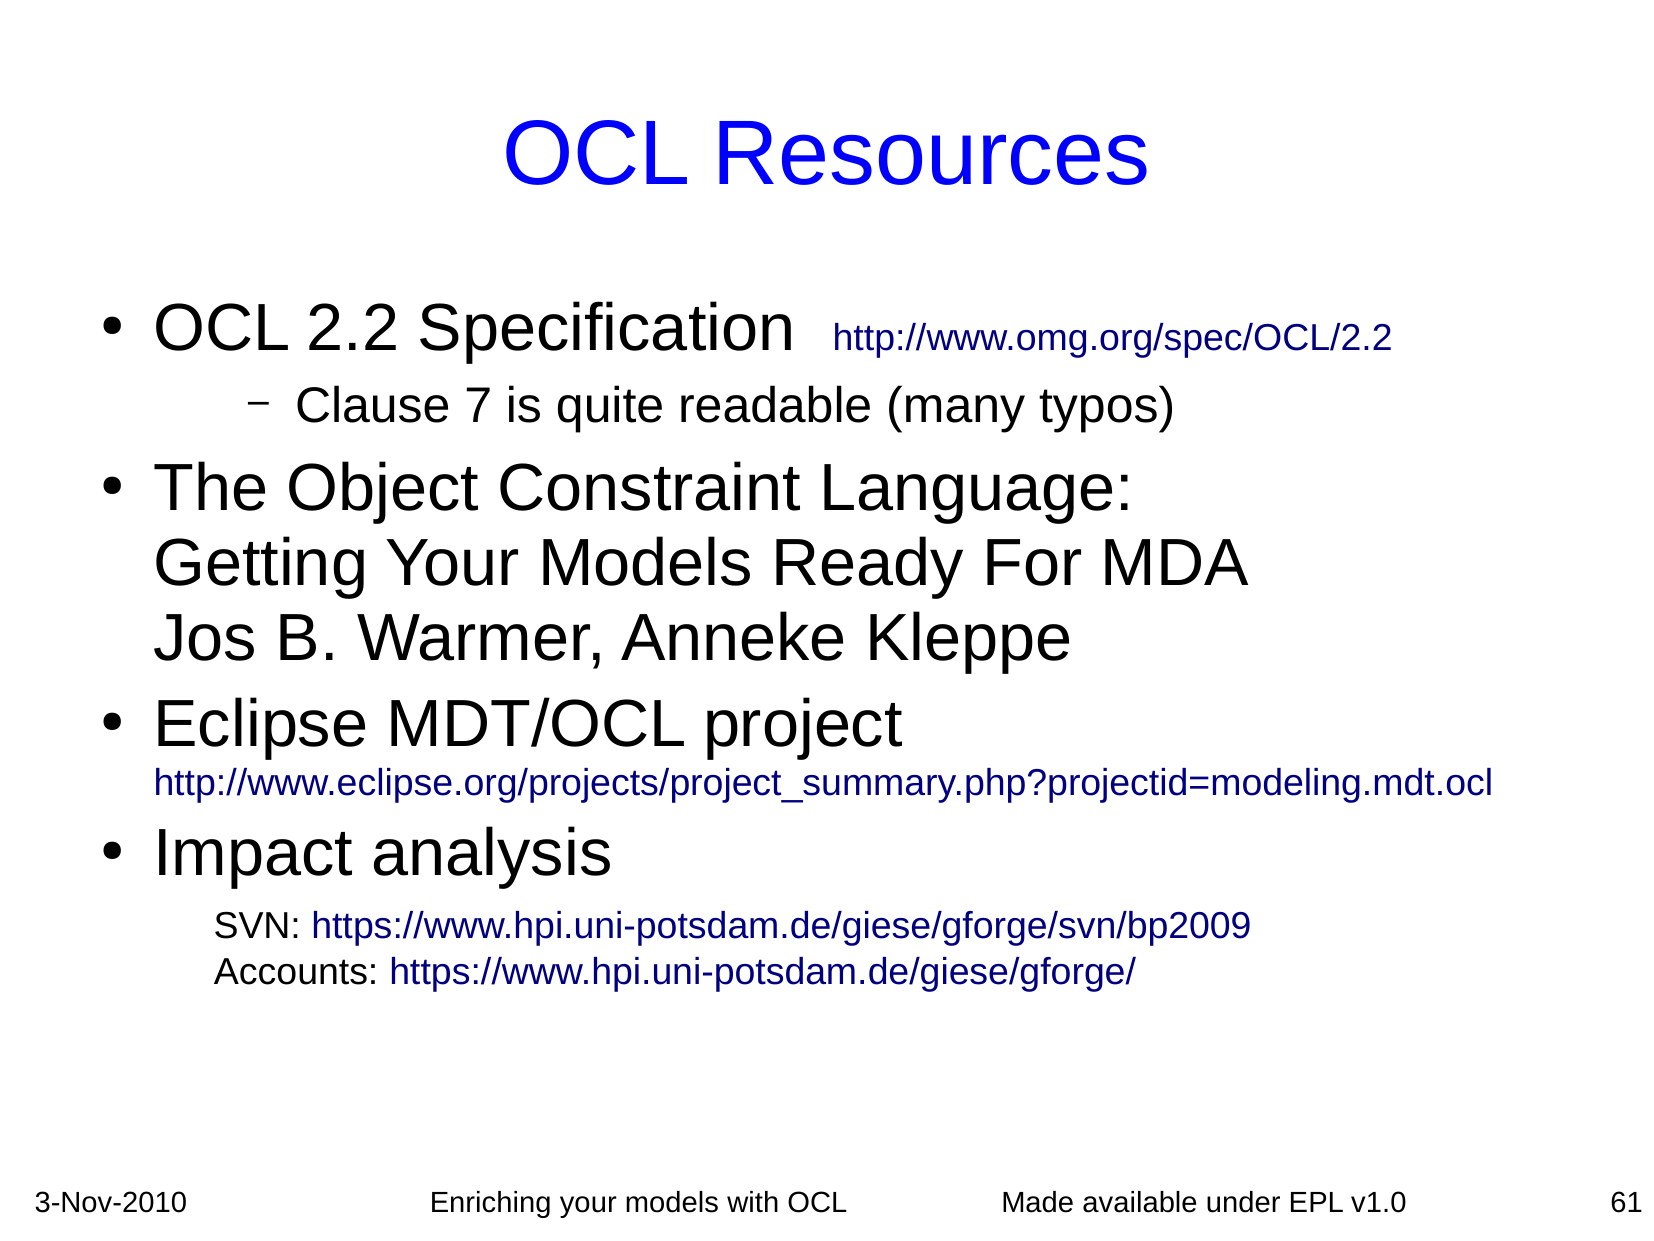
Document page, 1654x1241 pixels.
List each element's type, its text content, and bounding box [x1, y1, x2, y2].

list OCL 2.2 Specification http://www.omg.org/spec/OCL/2.2 Clause 7 is quite readable (many typos) The Object Constraint Language: Getting Your Models Ready For MDA Jos B. Warmer, Anneke Kleppe Eclipse MDT/OCL projecthttp://www.eclipse.org/projects/project_summary.php?projectid=modeling.mdt.ocl Impact analysis SVN: https://www.hpi.uni-potsdam.de/giese/gforge/svn/bp2009 Accounts: https://www.hpi.uni-potsdam.de/giese/gforge/ [82, 290, 1571, 1094]
title OCL Resources [82, 49, 1571, 257]
